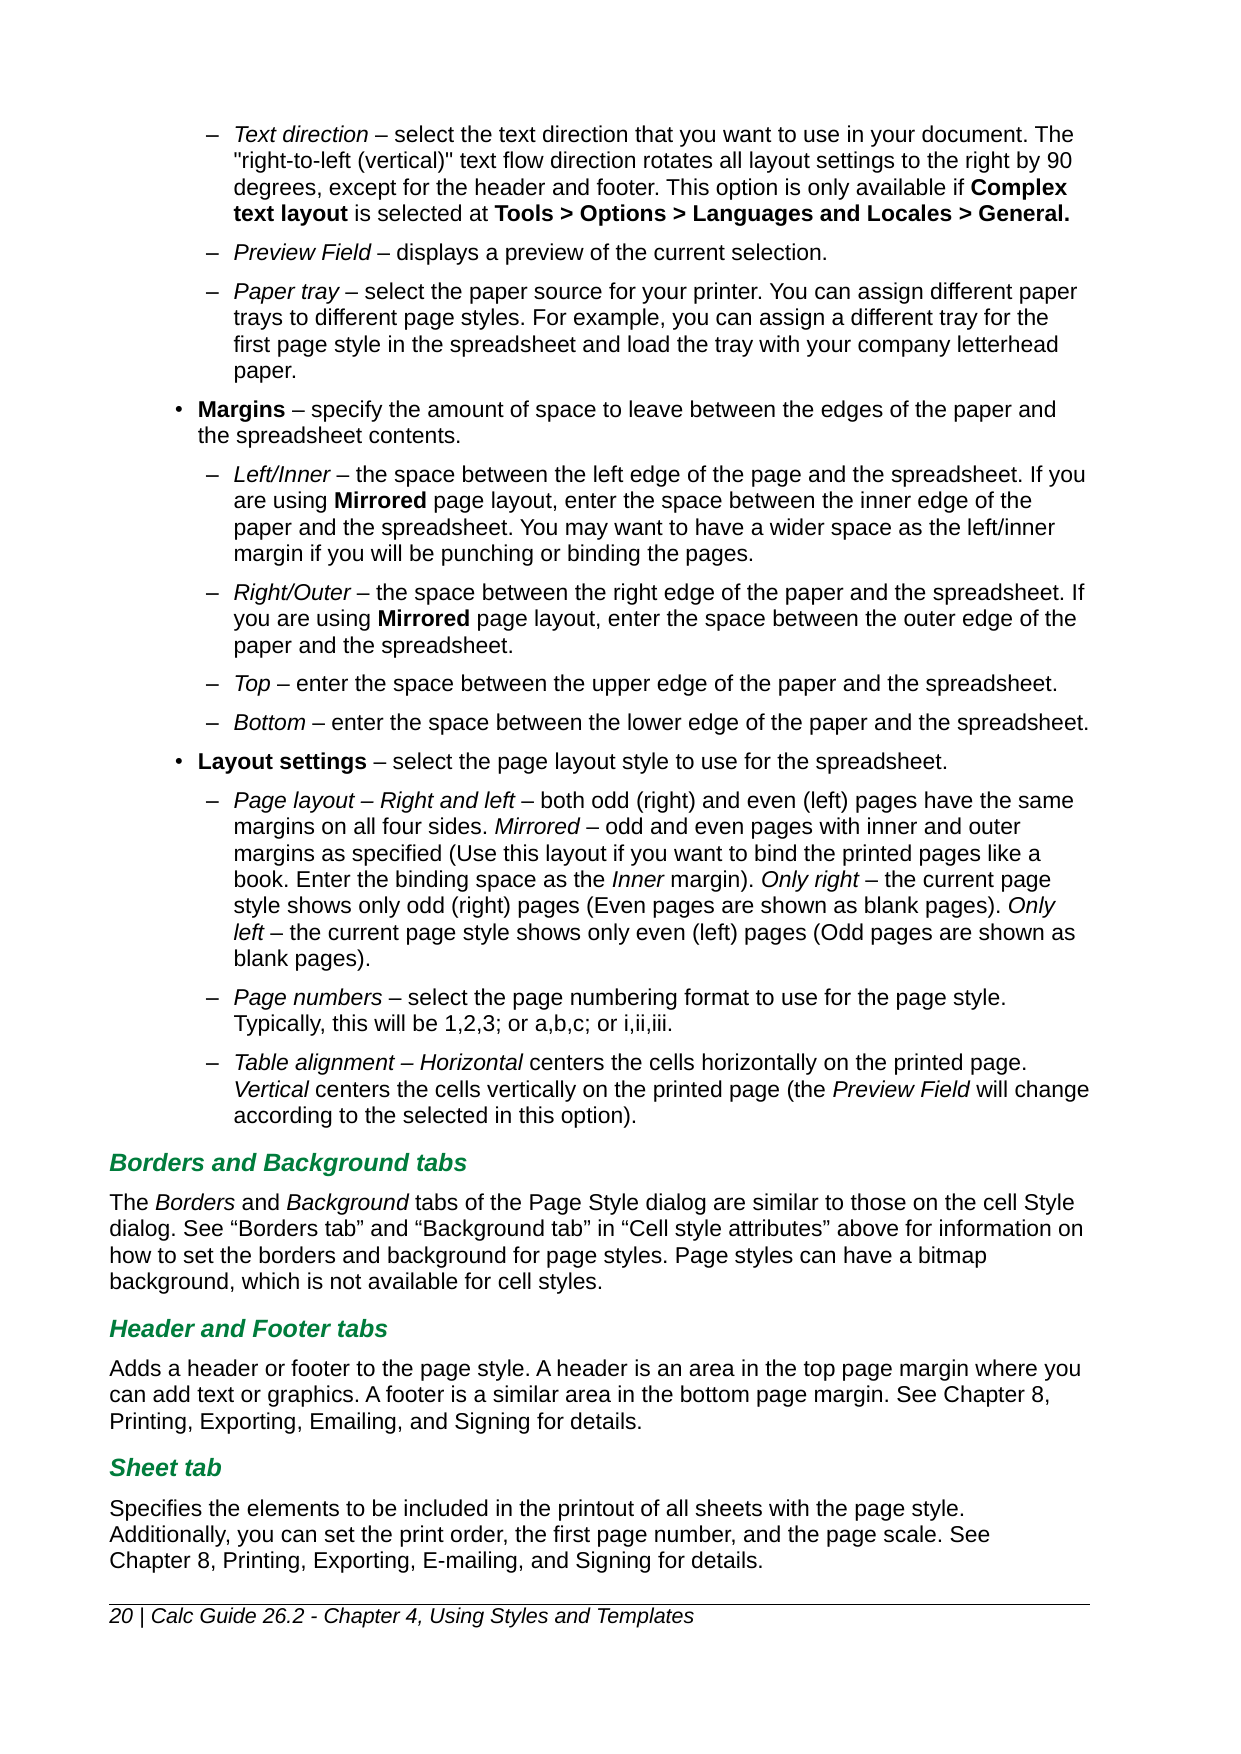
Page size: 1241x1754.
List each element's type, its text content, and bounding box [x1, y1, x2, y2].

list Right/Outer – the space between the right edge of the paper and the spreadsheet. If you are using Mirrored page layout, enter the space between the outer edge of the paper and the spreadsheet. [218, 579, 1090, 658]
list Table alignment – Horizontal centers the cells horizontally on the printed page. Vertical centers the cells vertically on the printed page (the Preview Field will change according to the selected in this option). [218, 1049, 1090, 1128]
list Page numbers – select the page numbering format to use for the page style. Typically, this will be 1,2,3; or a,b,c; or i,ii,iii. [218, 984, 1090, 1037]
text Specifies the elements to be included in the printout of all sheets with the page style. Additionally, you can set the print order, the first page number, and the page scale. See Chapter 8, Printing, Exporting, E-mailing, and Signing for details. [109, 1494, 1090, 1574]
text Adds a header or footer to the page style. A header is an area in the top page margin where you can add text or graphics. A footer is a similar area in the bottom page margin. See Chapter 8, Printing, Exporting, Emailing, and Signing for details. [109, 1355, 1090, 1434]
subtitle Header and Footer tabs [109, 1314, 1090, 1342]
list Layout settings – select the page layout style to use for the spreadsheet. [183, 748, 1090, 774]
list Paper tray – select the paper source for your printer. You can assign different paper trays to different page styles. For example, you can assign a different tray for the first page style in the spreadsheet and load the tray with your company letterhead paper. [218, 278, 1090, 383]
list Preview Field – displays a preview of the current selection. [218, 239, 1090, 265]
list Margins – specify the amount of space to leave between the edges of the paper and the spreadsheet contents. [183, 396, 1090, 448]
list Left/Inner – the space between the left edge of the page and the spreadsheet. If you are using Mirrored page layout, enter the space between the inner edge of the paper and the spreadsheet. You may want to have a wider space as the left/inner margin if you will be punching or binding the pages. [218, 461, 1090, 566]
list Page layout – Right and left – both odd (right) and even (left) pages have the same margins on all four sides. Mirrored – odd and even pages with inner and outer margins as specified (Use this layout if you want to bind the printed pages like a book. Enter the binding space as the Inner margin). Only right – the current page style shows only odd (right) pages (Even pages are shown as blank pages). Only left – the current page style shows only even (left) pages (Odd pages are shown as blank pages). [218, 787, 1090, 971]
text The Borders and Background tabs of the Page Style dialog are similar to those on the cell Style dialog. See “Borders tab” and “Background tab” in “Cell style attributes” above for information on how to set the borders and background for page styles. Page styles can have a bitmap background, which is not available for cell styles. [109, 1189, 1090, 1294]
list Top – enter the space between the upper edge of the paper and the spreadsheet. [218, 670, 1090, 697]
subtitle Sheet tab [109, 1453, 1090, 1482]
list Text direction – select the text direction that you want to use in your document. The "right-to-left (vertical)" text flow direction rotates all layout settings to the right by 90 degrees, except for the header and footer. This option is only available if Complex text layout is selected at Tools > Options > Languages and Locales > General. [218, 121, 1090, 226]
list Bottom – enter the space between the lower edge of the paper and the spreadsheet. [218, 709, 1090, 736]
subtitle Borders and Background tabs [109, 1148, 1090, 1176]
